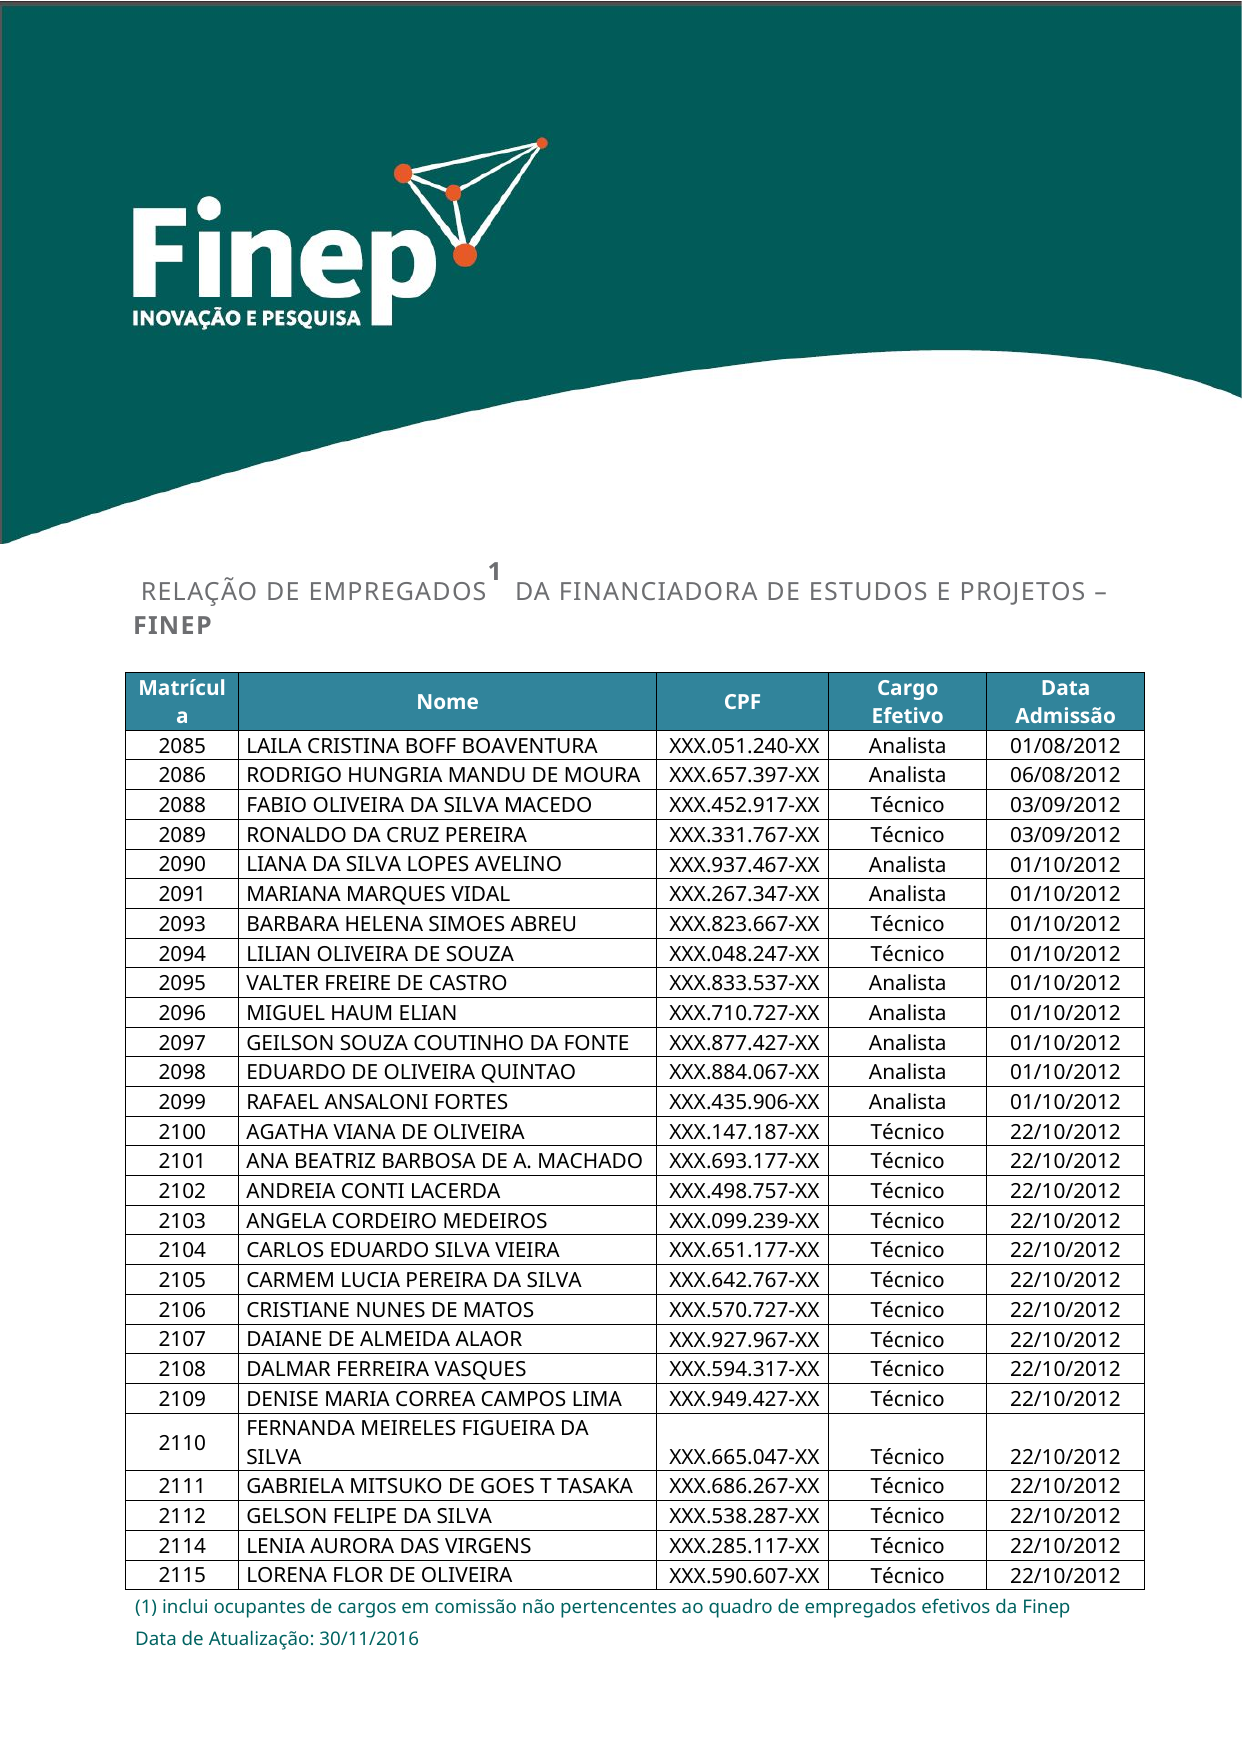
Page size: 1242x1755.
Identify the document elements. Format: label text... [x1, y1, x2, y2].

table_cell 2111 [126, 1471, 238, 1500]
table_cell 2099 [126, 1087, 238, 1116]
table_cell Técnico [829, 1414, 986, 1470]
table_cell XXX.048.247-XX [657, 939, 828, 967]
table_cell DAIANE DE ALMEIDA ALAOR [239, 1325, 656, 1353]
table_cell 2107 [126, 1325, 238, 1353]
table_cell MARIANA MARQUES VIDAL [239, 879, 656, 908]
table_cell EDUARDO DE OLIVEIRA QUINTAO [239, 1057, 656, 1086]
table_cell Analista [829, 1028, 986, 1056]
table_cell Técnico [829, 1235, 986, 1264]
table_cell CRISTIANE NUNES DE MATOS [239, 1295, 656, 1323]
table_cell 01/10/2012 [987, 1087, 1144, 1116]
table_cell Analista [829, 731, 986, 759]
table_cell 22/10/2012 [987, 1414, 1144, 1470]
table_cell 03/09/2012 [987, 820, 1144, 848]
table_cell 2098 [126, 1057, 238, 1086]
table_cell 22/10/2012 [987, 1501, 1144, 1530]
table_cell CARLOS EDUARDO SILVA VIEIRA [239, 1235, 656, 1264]
table_cell 2104 [126, 1235, 238, 1264]
table_cell XXX.642.767-XX [657, 1265, 828, 1294]
table_cell Analista [829, 1057, 986, 1086]
table_cell 22/10/2012 [987, 1471, 1144, 1500]
table_cell 2095 [126, 968, 238, 997]
table_cell 2088 [126, 790, 238, 819]
table_cell XXX.949.427-XX [657, 1384, 828, 1412]
table_cell GABRIELA MITSUKO DE GOES T TASAKA [239, 1471, 656, 1500]
table_cell Técnico [829, 1325, 986, 1353]
table_cell 01/10/2012 [987, 1057, 1144, 1086]
table_cell ANA BEATRIZ BARBOSA DE A. MACHADO [239, 1146, 656, 1175]
table_cell RONALDO DA CRUZ PEREIRA [239, 820, 656, 848]
table_cell 2101 [126, 1146, 238, 1175]
table_cell 2100 [126, 1117, 238, 1145]
table_cell XXX.051.240-XX [657, 731, 828, 759]
table_cell XXX.147.187-XX [657, 1117, 828, 1145]
table_cell 2089 [126, 820, 238, 848]
table_cell Técnico [829, 790, 986, 819]
table_cell 01/10/2012 [987, 968, 1144, 997]
table_cell XXX.590.607-XX [657, 1561, 828, 1589]
table_cell Analista [829, 850, 986, 878]
table_cell Técnico [829, 820, 986, 848]
table_cell LAILA CRISTINA BOFF BOAVENTURA [239, 731, 656, 759]
table_cell XXX.657.397-XX [657, 760, 828, 789]
table_cell 2085 [126, 731, 238, 759]
table_cell 01/10/2012 [987, 879, 1144, 908]
table_cell 2103 [126, 1206, 238, 1234]
table_cell 2094 [126, 939, 238, 967]
table_header Data Admissão [987, 673, 1144, 730]
table_cell 2086 [126, 760, 238, 789]
table_cell VALTER FREIRE DE CASTRO [239, 968, 656, 997]
table_cell XXX.570.727-XX [657, 1295, 828, 1323]
table_cell Técnico [829, 1354, 986, 1383]
table_cell 2097 [126, 1028, 238, 1056]
table_cell XXX.099.239-XX [657, 1206, 828, 1234]
table_cell 22/10/2012 [987, 1235, 1144, 1264]
table_cell Técnico [829, 1384, 986, 1412]
table_cell LIANA DA SILVA LOPES AVELINO [239, 850, 656, 878]
table_cell 22/10/2012 [987, 1146, 1144, 1175]
table_cell XXX.937.467-XX [657, 850, 828, 878]
table_header Matrícula [126, 673, 238, 730]
table_cell Analista [829, 968, 986, 997]
table_cell XXX.285.117-XX [657, 1531, 828, 1559]
table_header CPF [657, 673, 828, 730]
table_cell FERNANDA MEIRELES FIGUEIRA DA SILVA [239, 1414, 656, 1470]
table_cell 2093 [126, 909, 238, 937]
table_cell ANGELA CORDEIRO MEDEIROS [239, 1206, 656, 1234]
table_cell 22/10/2012 [987, 1354, 1144, 1383]
table_cell XXX.435.906-XX [657, 1087, 828, 1116]
table_cell 22/10/2012 [987, 1265, 1144, 1294]
table_cell 2115 [126, 1561, 238, 1589]
table_cell Técnico [829, 1117, 986, 1145]
table_cell 2102 [126, 1176, 238, 1205]
table_cell Técnico [829, 1176, 986, 1205]
table_cell 01/10/2012 [987, 939, 1144, 967]
table_cell Analista [829, 998, 986, 1027]
table_cell 22/10/2012 [987, 1295, 1144, 1323]
table_cell 03/09/2012 [987, 790, 1144, 819]
table_cell AGATHA VIANA DE OLIVEIRA [239, 1117, 656, 1145]
table_cell XXX.331.767-XX [657, 820, 828, 848]
table_cell LILIAN OLIVEIRA DE SOUZA [239, 939, 656, 967]
table_cell XXX.452.917-XX [657, 790, 828, 819]
table_cell 2106 [126, 1295, 238, 1323]
table_cell ANDREIA CONTI LACERDA [239, 1176, 656, 1205]
table_cell DENISE MARIA CORREA CAMPOS LIMA [239, 1384, 656, 1412]
table_cell RODRIGO HUNGRIA MANDU DE MOURA [239, 760, 656, 789]
table_cell 01/10/2012 [987, 909, 1144, 937]
table_cell 2091 [126, 879, 238, 908]
table_cell RAFAEL ANSALONI FORTES [239, 1087, 656, 1116]
table_cell 2112 [126, 1501, 238, 1530]
table_cell Analista [829, 879, 986, 908]
table_cell 01/10/2012 [987, 1028, 1144, 1056]
table_cell GEILSON SOUZA COUTINHO DA FONTE [239, 1028, 656, 1056]
table_cell XXX.823.667-XX [657, 909, 828, 937]
table_cell Analista [829, 760, 986, 789]
table_cell Técnico [829, 1561, 986, 1589]
table_cell CARMEM LUCIA PEREIRA DA SILVA [239, 1265, 656, 1294]
table_cell XXX.927.967-XX [657, 1325, 828, 1353]
table_cell 22/10/2012 [987, 1384, 1144, 1412]
table_cell XXX.498.757-XX [657, 1176, 828, 1205]
table_cell XXX.267.347-XX [657, 879, 828, 908]
table_cell BARBARA HELENA SIMOES ABREU [239, 909, 656, 937]
table_cell 2090 [126, 850, 238, 878]
table_cell MIGUEL HAUM ELIAN [239, 998, 656, 1027]
table_cell 2108 [126, 1354, 238, 1383]
table_cell XXX.665.047-XX [657, 1414, 828, 1470]
table_cell XXX.538.287-XX [657, 1501, 828, 1530]
table_cell Técnico [829, 1265, 986, 1294]
table_cell LORENA FLOR DE OLIVEIRA [239, 1561, 656, 1589]
table_cell XXX.710.727-XX [657, 998, 828, 1027]
table_cell 06/08/2012 [987, 760, 1144, 789]
table_cell 01/08/2012 [987, 731, 1144, 759]
table_cell 2110 [126, 1414, 238, 1470]
table_header Nome [239, 673, 656, 730]
table_cell 22/10/2012 [987, 1176, 1144, 1205]
table_header Cargo Efetivo [829, 673, 986, 730]
table_cell XXX.884.067-XX [657, 1057, 828, 1086]
table_cell 22/10/2012 [987, 1117, 1144, 1145]
table_cell XXX.877.427-XX [657, 1028, 828, 1056]
table_cell XXX.693.177-XX [657, 1146, 828, 1175]
table_cell FABIO OLIVEIRA DA SILVA MACEDO [239, 790, 656, 819]
table_cell Técnico [829, 1146, 986, 1175]
table_cell XXX.686.267-XX [657, 1471, 828, 1500]
table_cell 2105 [126, 1265, 238, 1294]
table_cell Técnico [829, 1206, 986, 1234]
table_cell Técnico [829, 1471, 986, 1500]
table_cell Técnico [829, 939, 986, 967]
table_cell 22/10/2012 [987, 1206, 1144, 1234]
table_cell XXX.594.317-XX [657, 1354, 828, 1383]
table_cell 22/10/2012 [987, 1325, 1144, 1353]
table_cell DALMAR FERREIRA VASQUES [239, 1354, 656, 1383]
table_cell 22/10/2012 [987, 1531, 1144, 1559]
table_cell 2096 [126, 998, 238, 1027]
table_cell XXX.651.177-XX [657, 1235, 828, 1264]
table_cell GELSON FELIPE DA SILVA [239, 1501, 656, 1530]
table_cell Técnico [829, 909, 986, 937]
table_cell LENIA AURORA DAS VIRGENS [239, 1531, 656, 1559]
table_cell XXX.833.537-XX [657, 968, 828, 997]
table_cell 01/10/2012 [987, 850, 1144, 878]
table_cell Técnico [829, 1531, 986, 1559]
table_cell 2109 [126, 1384, 238, 1412]
table_cell 22/10/2012 [987, 1561, 1144, 1589]
table_cell Analista [829, 1087, 986, 1116]
table_cell 01/10/2012 [987, 998, 1144, 1027]
table_cell Técnico [829, 1501, 986, 1530]
table_cell 2114 [126, 1531, 238, 1559]
table_cell Técnico [829, 1295, 986, 1323]
